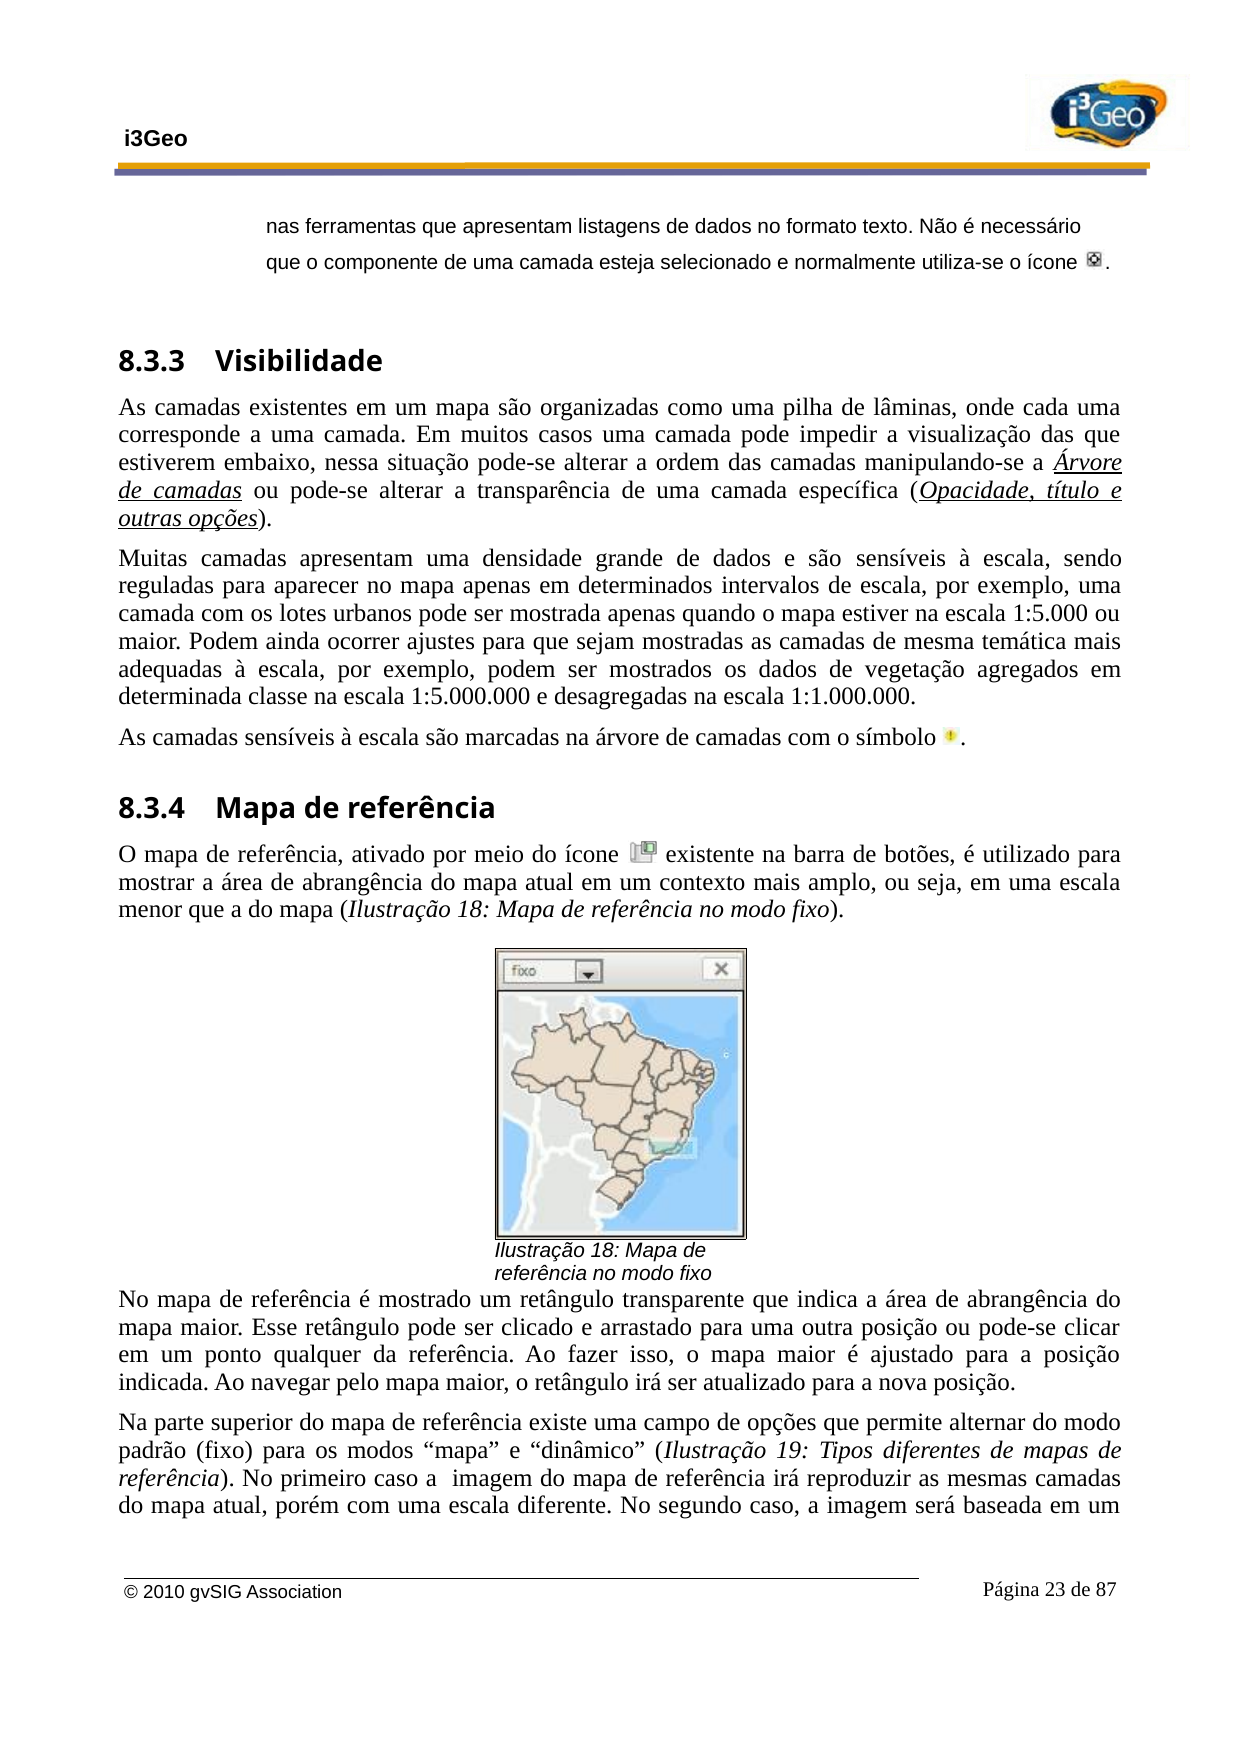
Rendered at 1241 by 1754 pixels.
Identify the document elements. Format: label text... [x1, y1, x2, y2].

text No mapa de referência é mostrado um retângulo transparente que indica a área de abrangência do mapa maior. Esse retângulo pode ser clicado e arrastado para uma outra posição ou pode-se clicar em um ponto qualquer da referência. Ao fazer isso, o mapa maior é ajustado para a posição indicada. Ao navegar pelo mapa maior, o retângulo irá ser atualizado para a nova posição. [118, 936, 1122, 1396]
text O mapa de referência, ativado por meio do ícone existente na barra de botões, é utilizado para mostrar a área de abrangência do mapa atual em um contexto mais amplo, ou seja, em uma escala menor que a do mapa (Ilustração 18: Mapa de referência no modo fixo). [118, 840, 1122, 923]
subtitle Mapa de referência [118, 788, 1122, 827]
picture [628, 840, 658, 863]
subtitle Visibilidade [118, 341, 1122, 380]
picture [1084, 249, 1105, 270]
picture [942, 727, 960, 745]
text As camadas existentes em um mapa são organizadas como uma pilha de lâminas, onde cada uma corresponde a uma camada. Em muitos casos uma camada pode impedir a visualização das que estiverem embaixo, nessa situação pode-se alterar a ordem das camadas manipulando-se a Árvore de camadas ou pode-se alterar a transparência de uma camada específica (Opacidade, título e outras opções). [118, 393, 1122, 531]
text Ilustração 18: Mapa de referência no modo fixo [494, 1239, 746, 1285]
text Muitas camadas apresentam uma densidade grande de dados e são sensíveis à escala, sendo reguladas para aparecer no mapa apenas em determinados intervalos de escala, por exemplo, uma camada com os lotes urbanos pode ser mostrada apenas quando o mapa estiver na escala 1:5.000 ou maior. Podem ainda ocorrer ajustes para que sejam mostradas as camadas de mesma temática mais adequadas à escala, por exemplo, podem ser mostrados os dados de vegetação agregados em determinada classe na escala 1:5.000.000 e desagregadas na escala 1:1.000.000. [118, 544, 1122, 710]
picture [496, 949, 746, 1239]
text Na parte superior do mapa de referência existe uma campo de opções que permite alternar do modo padrão (fixo) para os modos “mapa” e “dinâmico” (Ilustração 19: Tipos diferentes de mapas de referência). No primeiro caso a imagem do mapa de referência irá reproduzir as mesmas camadas do mapa atual, porém com uma escala diferente. No segundo caso, a imagem será baseada em um [118, 1408, 1122, 1519]
text As camadas sensíveis à escala são marcadas na árvore de camadas com o símbolo . [118, 723, 1122, 750]
picture [1025, 74, 1191, 151]
list nas ferramentas que apresentam listagens de dados no formato texto. Não é necessário que o componente de uma camada esteja selecionado e normalmente utiliza-se o ícone . [228, 214, 1122, 274]
